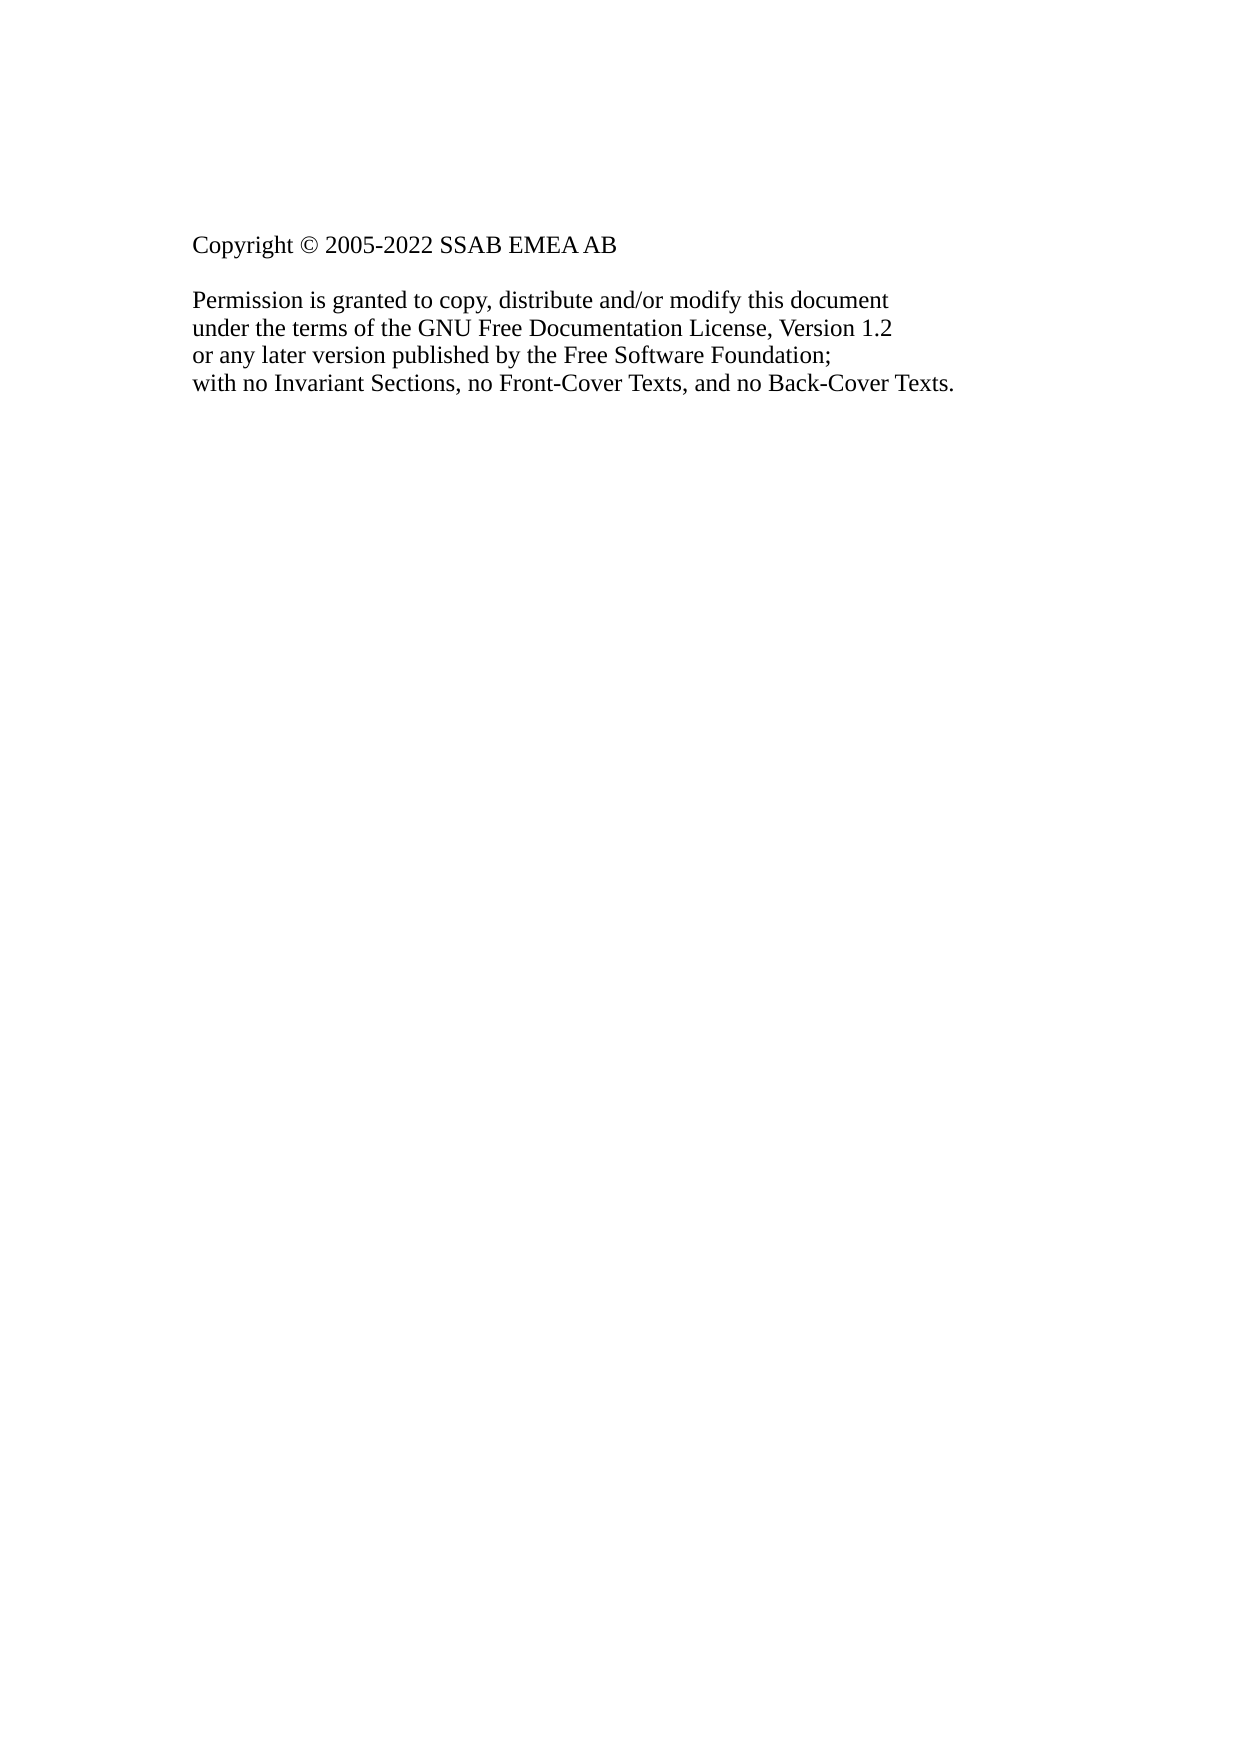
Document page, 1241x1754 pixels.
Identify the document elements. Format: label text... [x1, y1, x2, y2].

text Permission is granted to copy, distribute and/or modify this document [118, 286, 1122, 314]
text Copyright © 2005-2022 SSAB EMEA AB [118, 231, 1122, 258]
text under the terms of the GNU Free Documentation License, Version 1.2 [118, 314, 1122, 342]
text or any later version published by the Free Software Foundation; [118, 342, 1122, 369]
text with no Invariant Sections, no Front-Cover Texts, and no Back-Cover Texts. [118, 369, 1122, 397]
